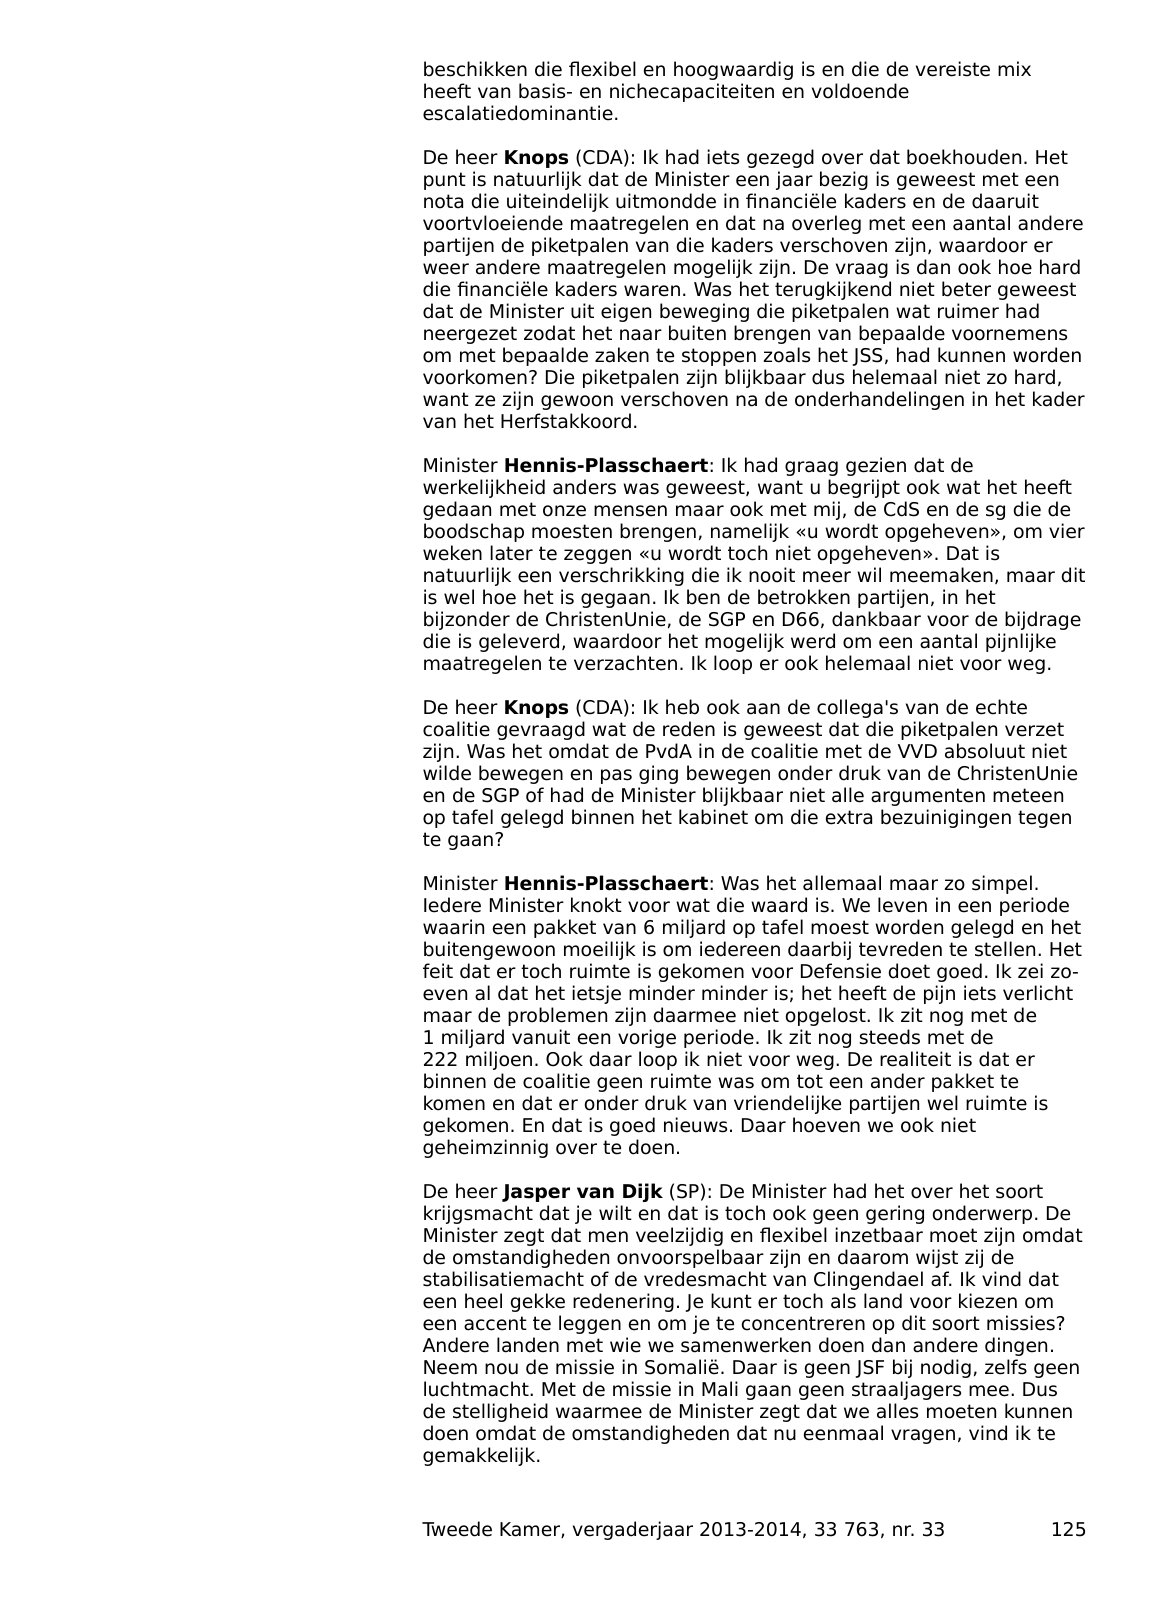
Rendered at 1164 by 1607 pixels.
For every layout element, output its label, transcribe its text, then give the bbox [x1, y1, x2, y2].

text Minister Hennis-Plasschaert: Ik had graag gezien dat de werkelijkheid anders was geweest, want u begrijpt ook wat het heeft gedaan met onze mensen maar ook met mij, de CdS en de sg die de boodschap moesten brengen, namelijk «u wordt opgeheven», om vier weken later te zeggen «u wordt toch niet opgeheven». Dat is natuurlijk een verschrikking die ik nooit meer wil meemaken, maar dit is wel hoe het is gegaan. Ik ben de betrokken partijen, in het bijzonder de ChristenUnie, de SGP en D66, dankbaar voor de bijdrage die is geleverd, waardoor het mogelijk werd om een aantal pijnlijke maatregelen te verzachten. Ik loop er ook helemaal niet voor weg. [422, 455, 1087, 675]
text Minister Hennis-Plasschaert: Was het allemaal maar zo simpel. Iedere Minister knokt voor wat die waard is. We leven in een periode waarin een pakket van 6 miljard op tafel moest worden gelegd en het buitengewoon moeilijk is om iedereen daarbij tevreden te stellen. Het feit dat er toch ruimte is gekomen voor Defensie doet goed. Ik zei zo-even al dat het ietsje minder minder is; het heeft de pijn iets verlicht maar de problemen zijn daarmee niet opgelost. Ik zit nog met de 1 miljard vanuit een vorige periode. Ik zit nog steeds met de 222 miljoen. Ook daar loop ik niet voor weg. De realiteit is dat er binnen de coalitie geen ruimte was om tot een ander pakket te komen en dat er onder druk van vriendelijke partijen wel ruimte is gekomen. En dat is goed nieuws. Daar hoeven we ook niet geheimzinnig over te doen. [422, 873, 1087, 1159]
text De heer Knops (CDA): Ik had iets gezegd over dat boekhouden. Het punt is natuurlijk dat de Minister een jaar bezig is geweest met een nota die uiteindelijk uitmondde in financiële kaders en de daaruit voortvloeiende maatregelen en dat na overleg met een aantal andere partijen de piketpalen van die kaders verschoven zijn, waardoor er weer andere maatregelen mogelijk zijn. De vraag is dan ook hoe hard die financiële kaders waren. Was het terugkijkend niet beter geweest dat de Minister uit eigen beweging die piketpalen wat ruimer had neergezet zodat het naar buiten brengen van bepaalde voornemens om met bepaalde zaken te stoppen zoals het JSS, had kunnen worden voorkomen? Die piketpalen zijn blijkbaar dus helemaal niet zo hard, want ze zijn gewoon verschoven na de onderhandelingen in het kader van het Herfstakkoord. [422, 147, 1087, 433]
text beschikken die flexibel en hoogwaardig is en die de vereiste mix heeft van basis- en nichecapaciteiten en voldoende escalatiedominantie. [422, 59, 1087, 125]
text De heer Jasper van Dijk (SP): De Minister had het over het soort krijgsmacht dat je wilt en dat is toch ook geen gering onderwerp. De Minister zegt dat men veelzijdig en flexibel inzetbaar moet zijn omdat de omstandigheden onvoorspelbaar zijn en daarom wijst zij de stabilisatiemacht of de vredesmacht van Clingendael af. Ik vind dat een heel gekke redenering. Je kunt er toch als land voor kiezen om een accent te leggen en om je te concentreren op dit soort missies? Andere landen met wie we samenwerken doen dan andere dingen. Neem nou de missie in Somalië. Daar is geen JSF bij nodig, zelfs geen luchtmacht. Met de missie in Mali gaan geen straaljagers mee. Dus de stelligheid waarmee de Minister zegt dat we alles moeten kunnen doen omdat de omstandigheden dat nu eenmaal vragen, vind ik te gemakkelijk. [422, 1181, 1087, 1467]
text De heer Knops (CDA): Ik heb ook aan de collega's van de echte coalitie gevraagd wat de reden is geweest dat die piketpalen verzet zijn. Was het omdat de PvdA in de coalitie met de VVD absoluut niet wilde bewegen en pas ging bewegen onder druk van de ChristenUnie en de SGP of had de Minister blijkbaar niet alle argumenten meteen op tafel gelegd binnen het kabinet om die extra bezuinigingen tegen te gaan? [422, 697, 1087, 851]
